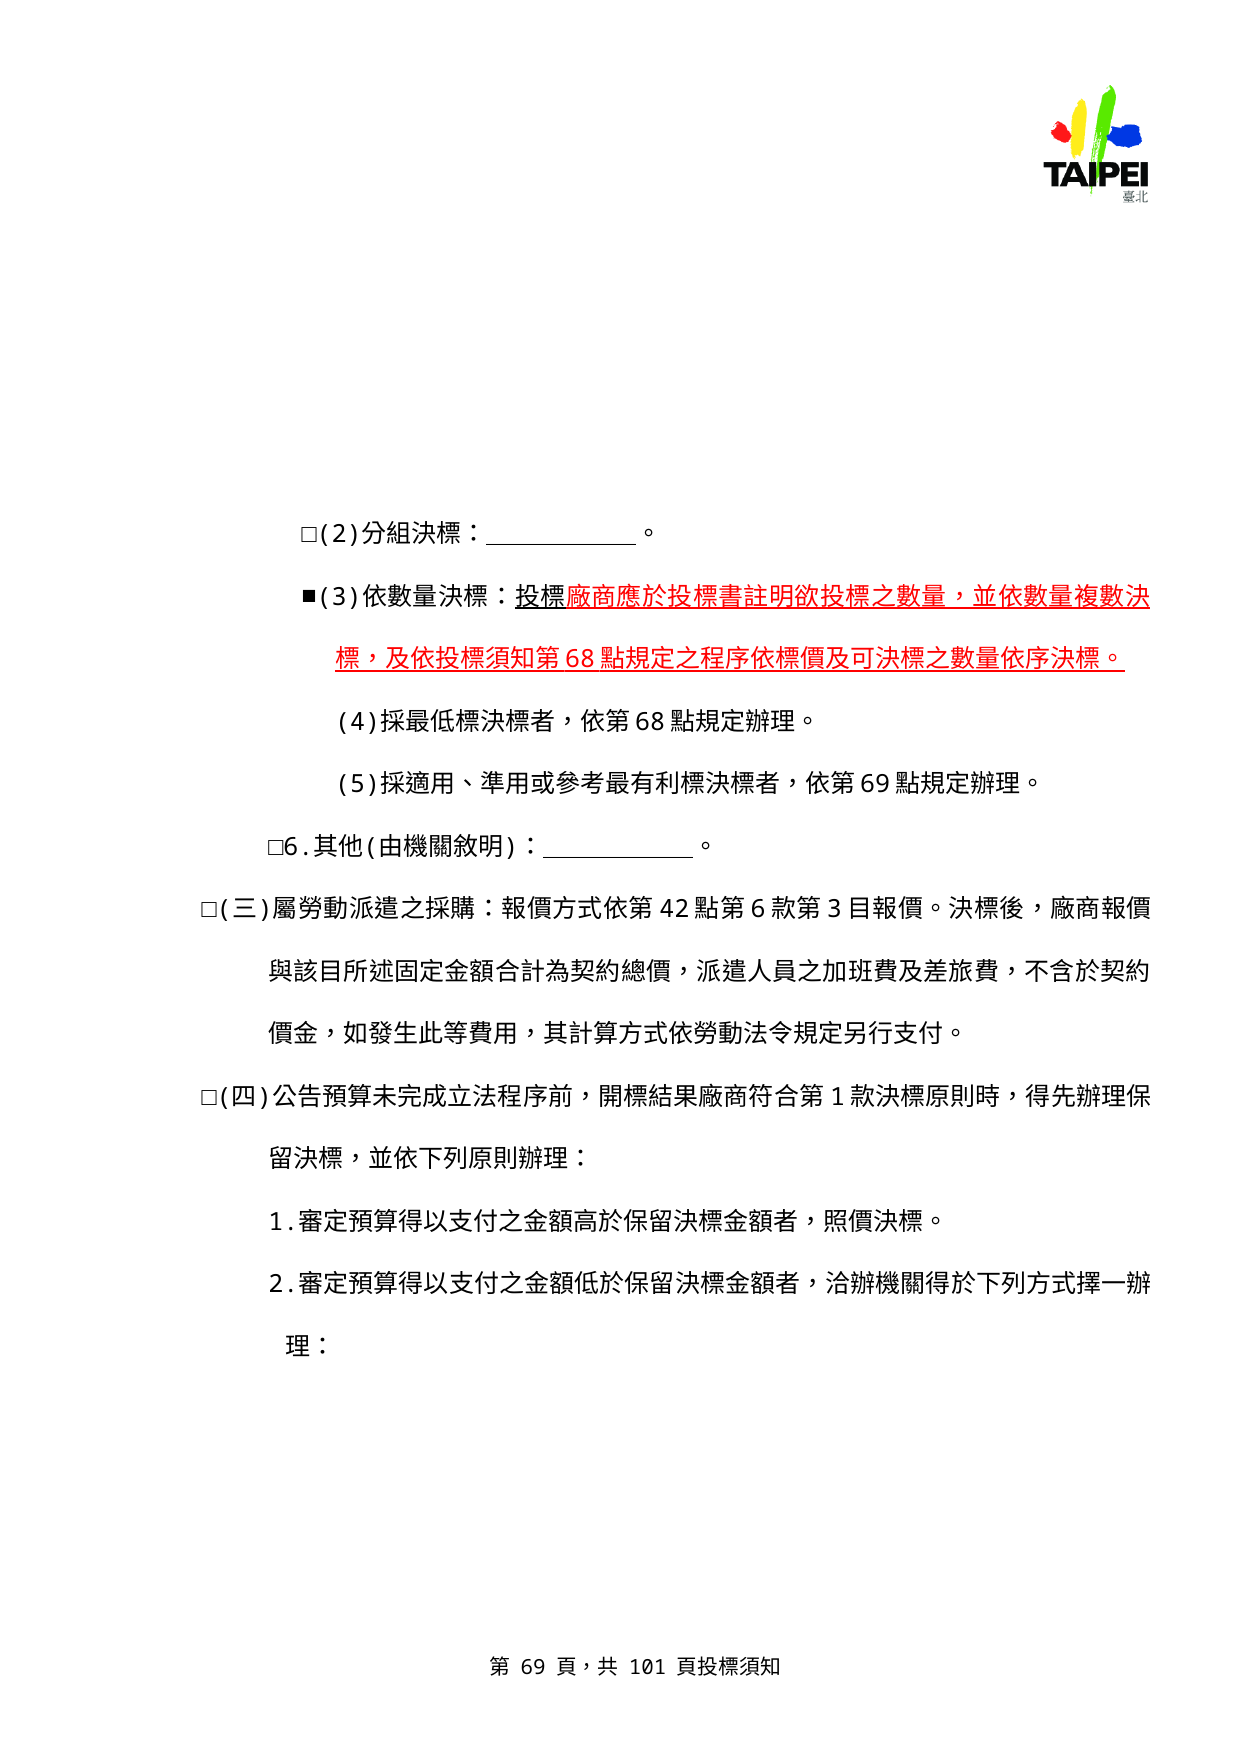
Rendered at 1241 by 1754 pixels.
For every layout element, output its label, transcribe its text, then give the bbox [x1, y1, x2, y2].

text □(四)公告預算未完成立法程序前，開標結果廠商符合第1款決標原則時，得先辦理保留決標，並依下列原則辦理： [201, 1053, 1152, 1178]
text 1.審定預算得以支付之金額高於保留決標金額者，照價決標。 [268, 1178, 1152, 1240]
text □(2)分組決標：＿＿＿＿＿＿。 [301, 490, 1152, 553]
text 2.審定預算得以支付之金額低於保留決標金額者，洽辦機關得於下列方式擇一辦理： [268, 1240, 1152, 1365]
text (5)採適用、準用或參考最有利標決標者，依第69點規定辦理。 [335, 740, 1152, 803]
text ■(3)依數量決標：投標廠商應於投標書註明欲投標之數量，並依數量複數決標，及依投標須知第68點規定之程序依標價及可決標之數量依序決標。 [301, 553, 1152, 678]
text (4)採最低標決標者，依第68點規定辦理。 [335, 678, 1152, 740]
text □6.其他(由機關敘明)：＿＿＿＿＿＿。 [268, 803, 1152, 865]
text □(三)屬勞動派遣之採購：報價方式依第42點第6款第3目報價。決標後，廠商報價與該目所述固定金額合計為契約總價，派遣人員之加班費及差旅費，不含於契約價金，如發生此等費用，其計算方式依勞動法令規定另行支付。 [201, 865, 1152, 1053]
